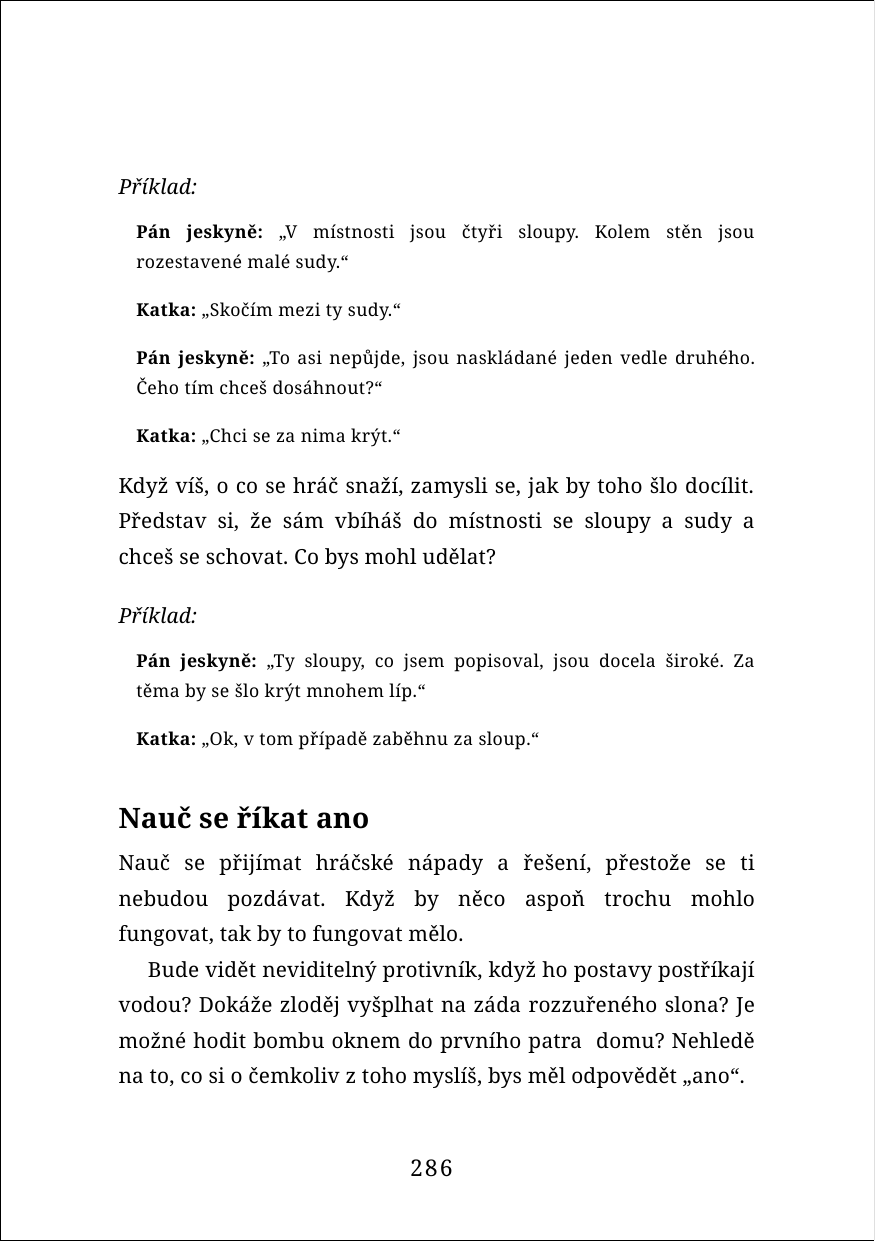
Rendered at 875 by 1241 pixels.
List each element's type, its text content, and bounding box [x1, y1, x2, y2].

text Když víš, o co se hráč snaží, zamysli se, jak by toho šlo docílit. Představ si, že sám vbíháš do místnosti se sloupy a sudy a chceš se schovat. Co bys mohl udělat? [118, 471, 756, 571]
text Pán jeskyně: „Ty sloupy, co jsem popisoval, jsou docela široké. Za těma by se šlo krýt mnohem líp.“ [136, 649, 756, 703]
text Příklad: [118, 601, 756, 630]
text Nauč se přijímat hráčské nápady a řešení, přestože se ti nebudou pozdávat. Když by něco aspoň trochu mohlo fungovat, tak by to fungovat mělo. Bude vidět neviditelný protivník, když ho postavy postříkají vodou? Dokáže zloděj vyšplhat na záda rozzuřeného slona? Je možné hodit bombu oknem do prvního patra domu? Nehledě na to, co si o čemkoliv z toho myslíš, bys měl odpovědět „ano“. [118, 848, 756, 1090]
text Pán jeskyně: „V místnosti jsou čtyři sloupy. Kolem stěn jsou rozestavené malé sudy.“ [136, 219, 756, 273]
subtitle Nauč se říkat ano [118, 798, 756, 837]
text Příklad: [118, 172, 756, 200]
text Katka: „Ok, v tom případě zaběhnu za sloup.“ [136, 727, 756, 751]
text Pán jeskyně: „To asi nepůjde, jsou naskládané jeden vedle druhého. Čeho tím chceš dosáhnout?“ [136, 345, 756, 399]
text Katka: „Chci se za nima krýt.“ [136, 423, 756, 447]
text Katka: „Skočím mezi ty sudy.“ [136, 297, 756, 321]
